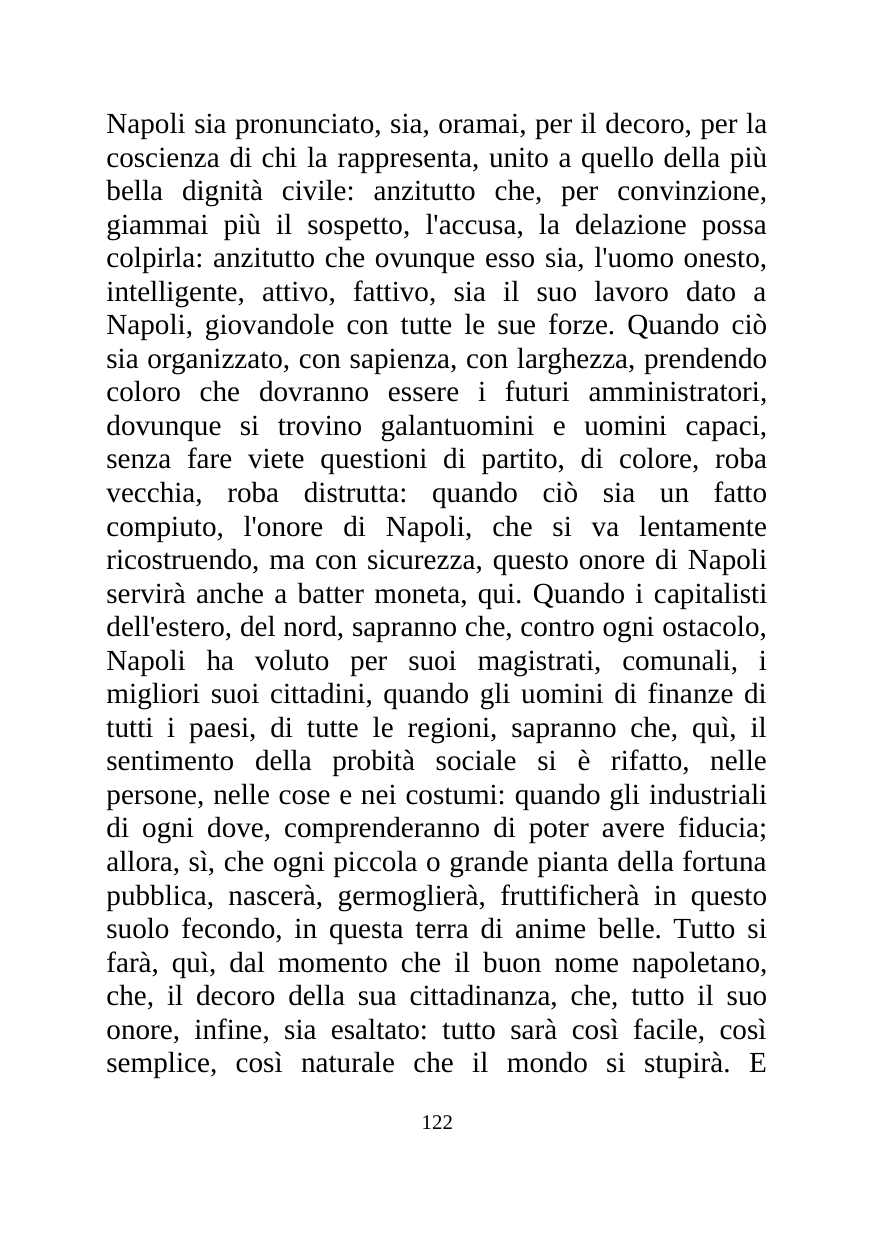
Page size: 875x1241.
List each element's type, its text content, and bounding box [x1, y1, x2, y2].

text Napoli sia pronunciato, sia, oramai, per il decoro, per la coscienza di chi la rappresenta, unito a quello della più bella dignità civile: anzitutto che, per convinzione, giammai più il sospetto, l'accusa, la delazione possa colpirla: anzitutto che ovunque esso sia, l'uomo onesto, intelligente, attivo, fattivo, sia il suo lavoro dato a Napoli, giovandole con tutte le sue forze. Quando ciò sia organizzato, con sapienza, con larghezza, prendendo coloro che dovranno essere i futuri amministratori, dovunque si trovino galantuomini e uomini capaci, senza fare viete questioni di partito, di colore, roba vecchia, roba distrutta: quando ciò sia un fatto compiuto, l'onore di Napoli, che si va lentamente ricostruendo, ma con sicurezza, questo onore di Napoli servirà anche a batter moneta, qui. Quando i capitalisti dell'estero, del nord, sapranno che, contro ogni ostacolo, Napoli ha voluto per suoi magistrati, comunali, i migliori suoi cittadini, quando gli uomini di finanze di tutti i paesi, di tutte le regioni, sapranno che, quì, il sentimento della probità sociale si è rifatto, nelle persone, nelle cose e nei costumi: quando gli industriali di ogni dove, comprenderanno di poter avere fiducia; allora, sì, che ogni piccola o grande pianta della fortuna pubblica, nascerà, germoglierà, fruttificherà in questo suolo fecondo, in questa terra di anime belle. Tutto si farà, quì, dal momento che il buon nome napoletano, che, il decoro della sua cittadinanza, che, tutto il suo onore, infine, sia esaltato: tutto sarà così facile, così semplice, così naturale che il mondo si stupirà. E [106, 106, 768, 1079]
